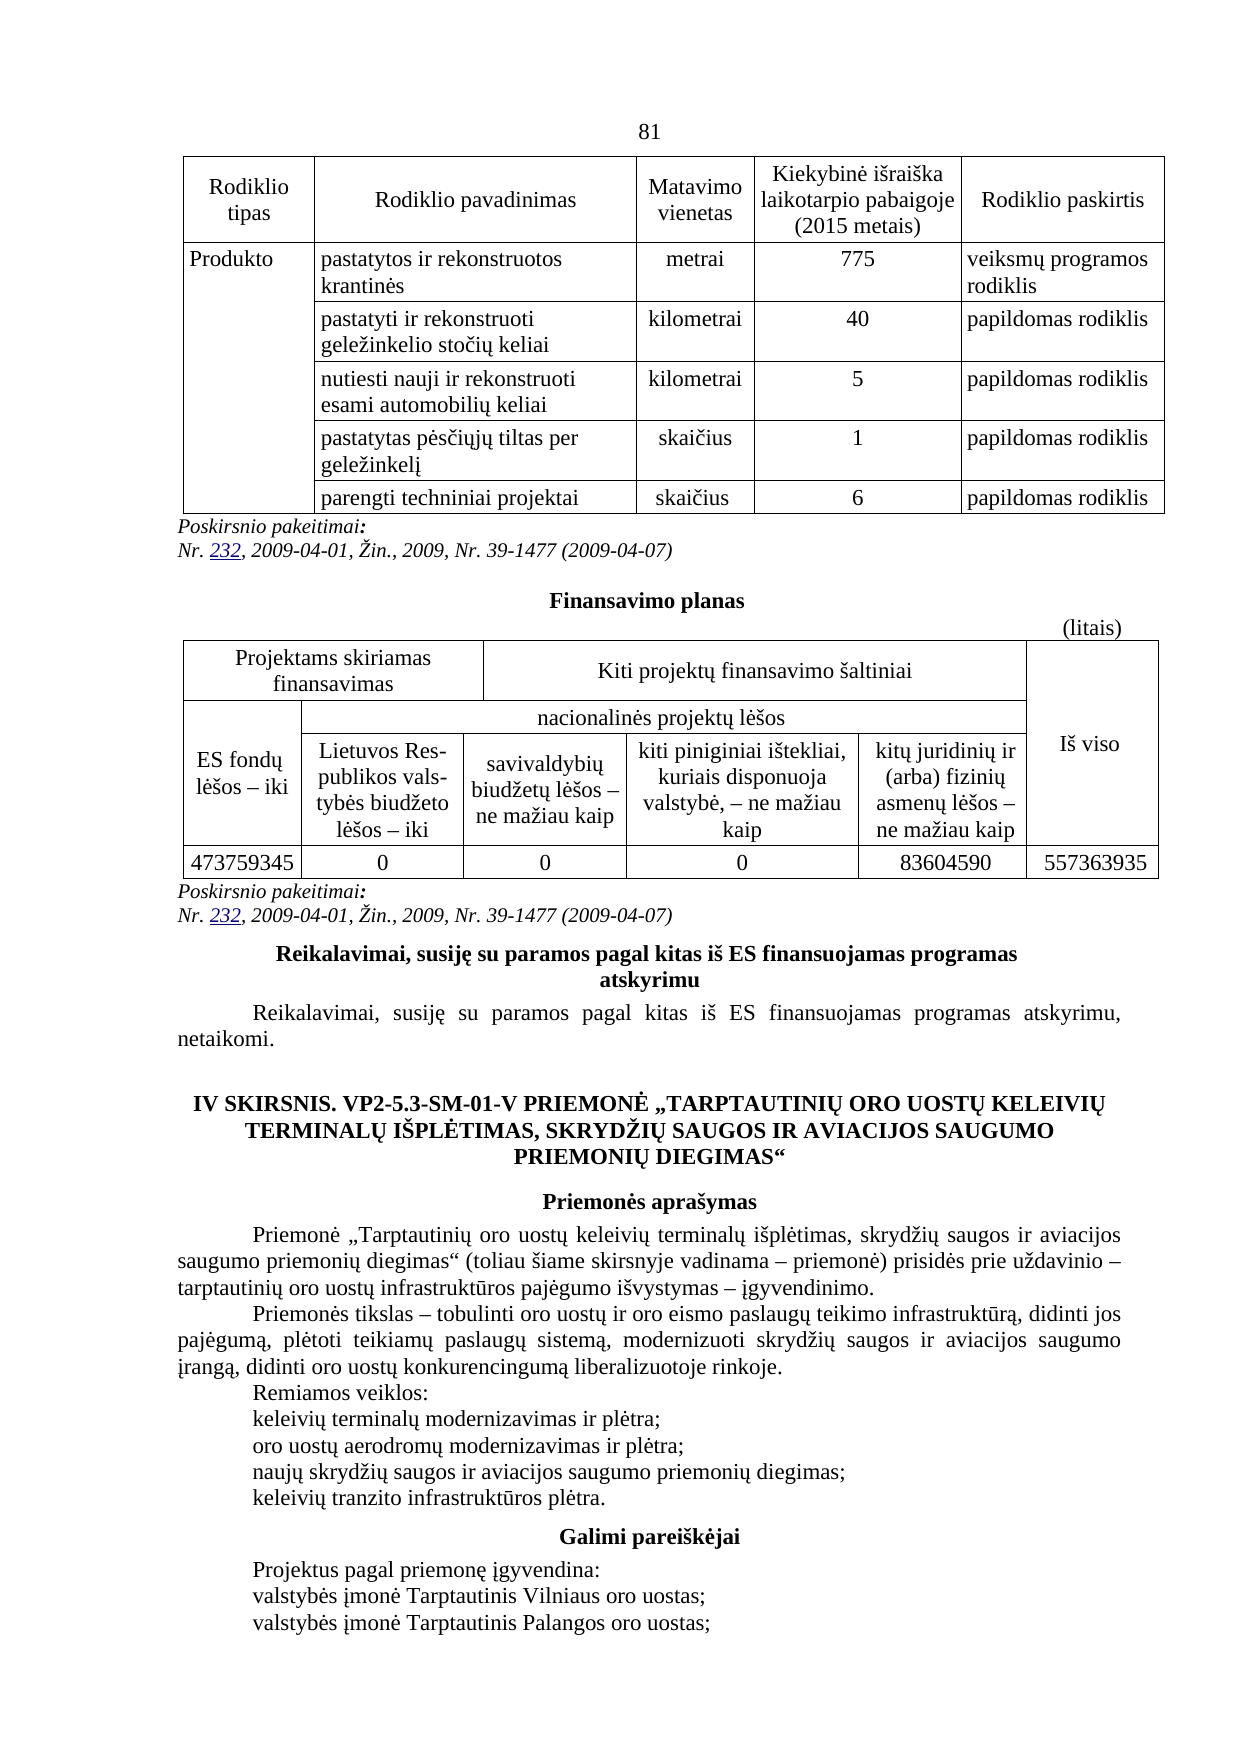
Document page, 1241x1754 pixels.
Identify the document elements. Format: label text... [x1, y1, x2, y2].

table_cell papildomas rodiklis [962, 421, 1164, 480]
table_header Rodiklio pavadinimas [315, 157, 636, 242]
text Projektus pagal priemonę įgyvendina: [177, 1556, 1122, 1582]
subtitle Poskirsnio pakeitimai: [177, 514, 1122, 538]
text Reikalavimai, susiję su paramos pagal kitas iš ES finansuojamas programas atskyrimu [177, 940, 1122, 993]
text Galimi pareiškėjai [177, 1523, 1122, 1550]
table_cell 0 [302, 846, 463, 878]
text valstybės įmonė Tarptautinis Vilniaus oro uostas; [177, 1582, 1122, 1609]
table_header Kiekybinė išraiška laikotarpio pabaigoje (2015 metais) [755, 157, 961, 242]
table_cell pastatyti ir rekonstruoti geležinkelio stočių keliai [315, 302, 636, 361]
table_header Rodiklio paskirtis [962, 157, 1164, 242]
table_cell kiti piniginiai ištekliai, kuriais disponuoja valstybė, – ne mažiau kaip [627, 734, 858, 845]
table_cell kitų juridinių ir (arba) fizinių asmenų lėšos – ne mažiau kaip [859, 734, 1026, 845]
table_cell 40 [755, 302, 961, 361]
table_cell 6 [755, 481, 961, 513]
table_cell parengti techniniai projektai [315, 481, 636, 513]
table_header Iš viso [1027, 641, 1158, 845]
table_cell nacionalinės projektų lėšos [302, 701, 1026, 733]
table_cell papildomas rodiklis [962, 362, 1164, 420]
text Nr. 232, 2009-04-01, Žin., 2009, Nr. 39-1477 (2009-04-07) [177, 538, 1122, 562]
table_cell papildomas rodiklis [962, 302, 1164, 361]
table_cell 0 [627, 846, 858, 878]
table_cell skaičius [637, 481, 754, 513]
text keleivių terminalų modernizavimas ir plėtra; [177, 1405, 1122, 1432]
table_cell skaičius [637, 421, 754, 480]
table_header Rodiklio tipas [184, 157, 314, 242]
subtitle Poskirsnio pakeitimai: [177, 879, 1122, 903]
text keleivių tranzito infrastruktūros plėtra. [177, 1484, 1122, 1511]
text Nr. 232, 2009-04-01, Žin., 2009, Nr. 39-1477 (2009-04-07) [177, 903, 1122, 927]
table_cell kilometrai [637, 302, 754, 361]
table_cell papildomas rodiklis [962, 481, 1164, 513]
table_header Kiti projektų finansavimo šaltiniai [484, 641, 1026, 699]
table_cell nutiesti nauji ir rekonstruoti esami automobilių keliai [315, 362, 636, 420]
text Priemonė „Tarptautinių oro uostų keleivių terminalų išplėtimas, skrydžių saugos ir aviacijos saugumo priemonių diegimas“ (toliau šiame skirsnyje vadinama – priemonė) prisidės prie uždavinio – tarptautinių oro uostų infrastruktūros pajėgumo išvystymas – įgyvendinimo. [177, 1221, 1122, 1300]
text Finansavimo planas [177, 587, 1122, 614]
table_cell metrai [637, 243, 754, 301]
table_header Matavimo vienetas [637, 157, 754, 242]
table_cell 775 [755, 243, 961, 301]
table_cell pastatytos ir rekonstruotos krantinės [315, 243, 636, 301]
text (litais) [177, 614, 1122, 640]
table_cell veiksmų programos rodiklis [962, 243, 1164, 301]
table_header Projektams skiriamas finansavimas [184, 641, 483, 699]
table_cell savivaldybių biudžetų lėšos – ne mažiau kaip [464, 734, 626, 845]
table_cell 557363935 [1027, 846, 1158, 878]
table_cell Lietuvos Res­publikos vals­tybės biudžeto lėšos – iki [302, 734, 463, 845]
table_cell 0 [464, 846, 626, 878]
text Remiamos veiklos: [177, 1379, 1122, 1405]
table_cell kilometrai [637, 362, 754, 420]
table_cell 5 [755, 362, 961, 420]
text valstybės įmonė Tarptautinis Palangos oro uostas; [177, 1609, 1122, 1635]
table_cell ES fondų lėšos – iki [184, 701, 301, 845]
table_cell 1 [755, 421, 961, 480]
text oro uostų aerodromų modernizavimas ir plėtra; [177, 1432, 1122, 1458]
text Reikalavimai, susiję su paramos pagal kitas iš ES finansuojamas programas atskyrimu, netaikomi. [177, 999, 1122, 1052]
table_cell Produkto [184, 243, 314, 513]
text Priemonės aprašymas [177, 1188, 1122, 1215]
table_cell 83604590 [859, 846, 1026, 878]
text Priemonės tikslas – tobulinti oro uostų ir oro eismo paslaugų teikimo infrastruktūrą, didinti jos pajėgumą, plėtoti teikiamų paslaugų sistemą, modernizuoti skrydžių saugos ir aviacijos saugumo įrangą, didinti oro uostų konkurencingumą liberalizuotoje rinkoje. [177, 1300, 1122, 1379]
subtitle IV SKIRSNIS. VP2-5.3-SM-01-V priemonė „tarptautinių oro uostų keleivių terminalų išplėtimas, skrydžių saugos ir aviacijos saugumo priemonių diegimas“ [177, 1091, 1122, 1169]
table_cell 473759345 [184, 846, 301, 878]
text naujų skrydžių saugos ir aviacijos saugumo priemonių diegimas; [177, 1458, 1122, 1484]
table_cell pastatytas pėsčiųjų tiltas per geležinkelį [315, 421, 636, 480]
